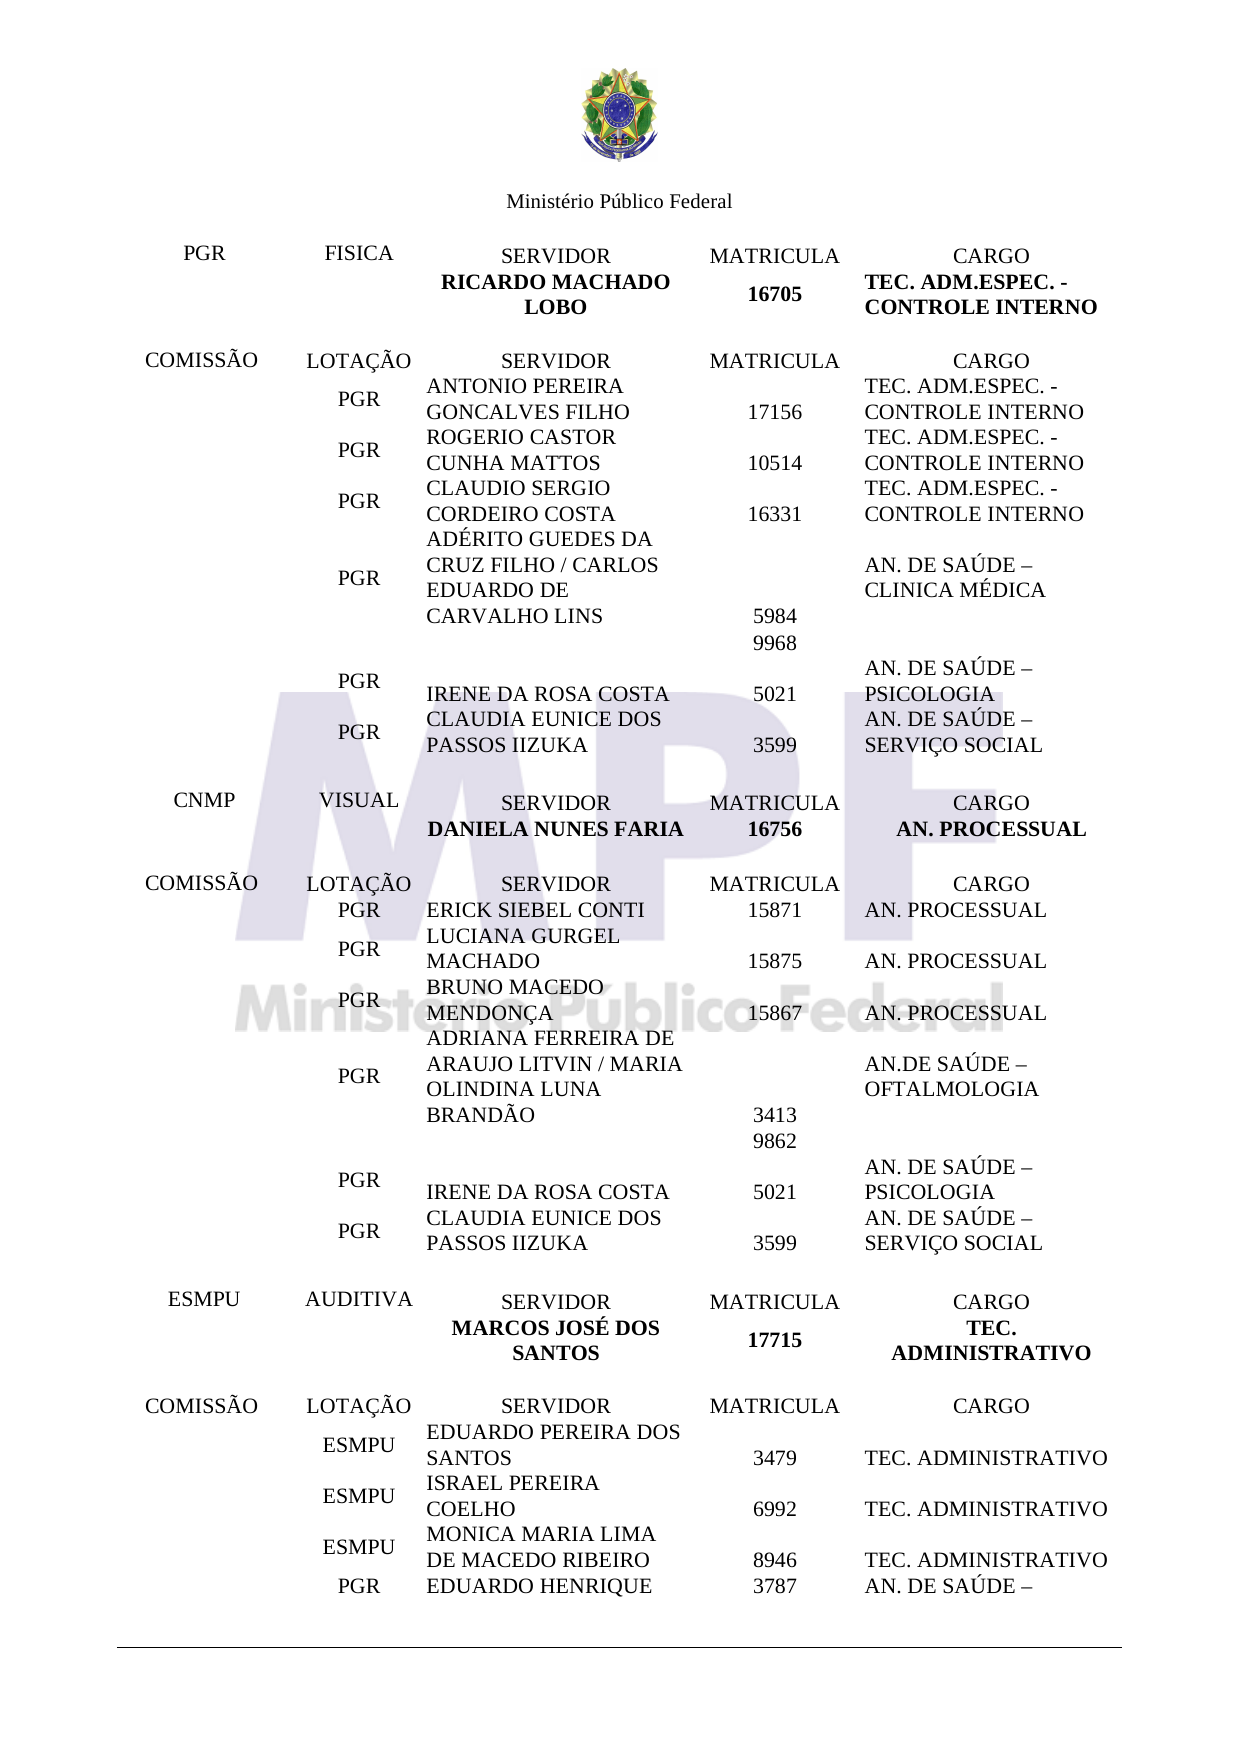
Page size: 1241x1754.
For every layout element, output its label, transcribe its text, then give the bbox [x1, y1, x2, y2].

table_cell CLAUDIA EUNICE DOS PASSOS IIZUKA [423, 1205, 688, 1256]
table_cell [295, 269, 423, 319]
table_cell 15867 [688, 974, 861, 1025]
table_cell [423, 628, 688, 655]
table_cell AN. DE SAÚDE – [861, 1572, 1122, 1599]
table_cell CARGO [861, 237, 1122, 268]
table_cell MATRICULA [688, 1283, 861, 1314]
table_cell ESMPU [295, 1470, 423, 1521]
table_cell [423, 757, 688, 784]
table_cell TEC. ADMINISTRATIVO [861, 1419, 1122, 1470]
table_cell 9968 [688, 628, 861, 655]
table_cell CLAUDIO SERGIO CORDEIRO COSTA [423, 475, 688, 526]
table_cell [114, 1521, 295, 1572]
table_cell COMISSÃO [114, 1392, 295, 1419]
table_cell 3787 [688, 1572, 861, 1599]
table_cell [688, 843, 861, 869]
table_cell AN. DE SAÚDE – SERVIÇO SOCIAL [861, 1205, 1122, 1256]
table_cell IRENE DA ROSA COSTA [423, 1154, 688, 1205]
table_cell 5984 [688, 526, 861, 628]
table_cell FISICA [295, 237, 423, 268]
table_cell 8946 [688, 1521, 861, 1572]
table_cell 5021 [688, 655, 861, 706]
table_cell CARGO [861, 1392, 1122, 1419]
table_cell 6992 [688, 1470, 861, 1521]
table_cell ANTONIO PEREIRA GONCALVES FILHO [423, 373, 688, 424]
table_cell PGR [295, 923, 423, 974]
table_cell TEC. ADM.ESPEC. - CONTROLE INTERNO [861, 475, 1122, 526]
table_cell CARGO [861, 346, 1122, 373]
table_cell AN. DE SAÚDE – PSICOLOGIA [861, 655, 1122, 706]
table_cell SERVIDOR [423, 1392, 688, 1419]
table_cell [114, 816, 295, 842]
table_cell [114, 757, 295, 784]
table_cell COMISSÃO [114, 869, 295, 896]
picture [767, 692, 772, 700]
table_cell PGR [295, 526, 423, 628]
table_cell [114, 1572, 295, 1599]
table_cell [114, 628, 295, 655]
table_cell 17715 [688, 1314, 861, 1365]
table_cell [114, 923, 295, 974]
table_cell ADÉRITO GUEDES DA CRUZ FILHO / CARLOS EDUARDO DE CARVALHO LINS [423, 526, 688, 628]
table_cell LUCIANA GURGEL MACHADO [423, 923, 688, 974]
table_cell PGR [295, 706, 423, 757]
table_cell [114, 1470, 295, 1521]
table_cell CARGO [861, 784, 1122, 816]
table_cell 3599 [688, 706, 861, 757]
table_cell [861, 628, 1122, 655]
table_cell TEC. ADM.ESPEC. - CONTROLE INTERNO [861, 424, 1122, 475]
table_cell [114, 1154, 295, 1205]
table_cell [114, 706, 295, 757]
table_cell PGR [295, 424, 423, 475]
table_cell [295, 816, 423, 842]
table_cell [861, 320, 1122, 346]
table_cell TEC. ADMINISTRATIVO [861, 1521, 1122, 1572]
table_cell 17156 [688, 373, 861, 424]
table_cell [295, 1365, 423, 1392]
table_cell 3599 [688, 1205, 861, 1256]
table_cell [861, 1365, 1122, 1392]
table_cell 3413 [688, 1025, 861, 1127]
picture [501, 692, 509, 700]
table_cell BRUNO MACEDO MENDONÇA [423, 974, 688, 1025]
picture [942, 692, 952, 700]
table_cell [688, 1365, 861, 1392]
table_cell CLAUDIA EUNICE DOS PASSOS IIZUKA [423, 706, 688, 757]
table_cell SERVIDOR [423, 869, 688, 896]
table_cell 9862 [688, 1127, 861, 1154]
table_cell EDUARDO HENRIQUE [423, 1572, 688, 1599]
table_cell [114, 974, 295, 1025]
table_cell ADRIANA FERREIRA DE ARAUJO LITVIN / MARIA OLINDINA LUNA BRANDÃO [423, 1025, 688, 1127]
table_cell MARCOS JOSÉ DOS SANTOS [423, 1314, 688, 1365]
table_cell [423, 1256, 688, 1283]
table_cell 16705 [688, 269, 861, 319]
table_cell PGR [295, 373, 423, 424]
table_cell VISUAL [295, 784, 423, 816]
table_cell [295, 320, 423, 346]
table_cell MATRICULA [688, 237, 861, 268]
table_cell PGR [295, 475, 423, 526]
table_cell MATRICULA [688, 1392, 861, 1419]
table_cell LOTAÇÃO [295, 869, 423, 896]
table_cell AN. PROCESSUAL [861, 974, 1122, 1025]
table_cell [861, 757, 1122, 784]
table_cell CARGO [861, 869, 1122, 896]
table_cell ROGERIO CASTOR CUNHA MATTOS [423, 424, 688, 475]
table_cell [861, 1256, 1122, 1283]
table_cell TEC. ADMINISTRATIVO [861, 1470, 1122, 1521]
table_cell PGR [295, 655, 423, 706]
table_cell PGR [295, 896, 423, 923]
table_cell COMISSÃO [114, 346, 295, 373]
table_cell IRENE DA ROSA COSTA [423, 655, 688, 706]
table_cell [114, 1205, 295, 1256]
table_cell CNMP [114, 784, 295, 816]
table_cell 15875 [688, 923, 861, 974]
table_cell 10514 [688, 424, 861, 475]
table_cell RICARDO MACHADO LOBO [423, 269, 688, 319]
table_cell [688, 320, 861, 346]
table_cell ERICK SIEBEL CONTI [423, 896, 688, 923]
table_cell 16331 [688, 475, 861, 526]
table_cell MATRICULA [688, 784, 861, 816]
table_cell PGR [295, 1154, 423, 1205]
table_cell TEC. ADM.ESPEC. - CONTROLE INTERNO [861, 269, 1122, 319]
picture [913, 692, 923, 700]
table_cell AN. DE SAÚDE – PSICOLOGIA [861, 1154, 1122, 1205]
table_cell PGR [295, 974, 423, 1025]
table_cell [295, 1314, 423, 1365]
table_cell PGR [295, 1025, 423, 1127]
table_cell [114, 424, 295, 475]
table_cell LOTAÇÃO [295, 1392, 423, 1419]
table_cell [295, 1256, 423, 1283]
table_cell [688, 757, 861, 784]
table_cell [114, 655, 295, 706]
picture [551, 692, 561, 700]
table_cell [688, 1256, 861, 1283]
table_cell 5021 [688, 1154, 861, 1205]
table_cell ISRAEL PEREIRA COELHO [423, 1470, 688, 1521]
picture [615, 692, 625, 700]
table_cell [295, 843, 423, 869]
table_cell [114, 320, 295, 346]
table_cell DANIELA NUNES FARIA [423, 816, 688, 842]
table_cell MATRICULA [688, 346, 861, 373]
table_cell [114, 1419, 295, 1470]
table_cell AN. PROCESSUAL [861, 896, 1122, 923]
table_cell [114, 1256, 295, 1283]
table_cell AN.DE SAÚDE – OFTALMOLOGIA [861, 1025, 1122, 1127]
table_cell SERVIDOR [423, 784, 688, 816]
table_cell AN. DE SAÚDE – SERVIÇO SOCIAL [861, 706, 1122, 757]
table_cell 16756 [688, 816, 861, 842]
table_cell [861, 1127, 1122, 1154]
table_cell [295, 1127, 423, 1154]
table_cell AN. DE SAÚDE – CLINICA MÉDICA [861, 526, 1122, 628]
table_cell PGR [114, 237, 295, 268]
table_cell [295, 757, 423, 784]
table_cell MATRICULA [688, 869, 861, 896]
table_cell [423, 320, 688, 346]
table_cell SERVIDOR [423, 346, 688, 373]
table_cell [114, 269, 295, 319]
table_cell TEC. ADM.ESPEC. - CONTROLE INTERNO [861, 373, 1122, 424]
table_cell PGR [295, 1205, 423, 1256]
table_cell [295, 628, 423, 655]
table_cell AN. PROCESSUAL [861, 923, 1122, 974]
table_cell ESMPU [295, 1419, 423, 1470]
table_cell [423, 1127, 688, 1154]
table_cell PGR [295, 1572, 423, 1599]
table_cell SERVIDOR [423, 237, 688, 268]
table_cell AN. PROCESSUAL [861, 816, 1122, 842]
table_cell LOTAÇÃO [295, 346, 423, 373]
table_cell [114, 896, 295, 923]
table_cell SERVIDOR [423, 1283, 688, 1314]
table_cell 3479 [688, 1419, 861, 1470]
table_cell [114, 843, 295, 869]
table_cell AUDITIVA [295, 1283, 423, 1314]
table_cell [114, 1314, 295, 1365]
table_cell [861, 843, 1122, 869]
table_cell [114, 526, 295, 628]
table_cell TEC. ADMINISTRATIVO [861, 1314, 1122, 1365]
table_cell EDUARDO PEREIRA DOS SANTOS [423, 1419, 688, 1470]
table_cell ESMPU [114, 1283, 295, 1314]
table_cell [423, 1365, 688, 1392]
table_cell CARGO [861, 1283, 1122, 1314]
table_cell [423, 843, 688, 869]
picture [235, 692, 1004, 1032]
table_cell [114, 1025, 295, 1127]
table_cell ESMPU [295, 1521, 423, 1572]
table_cell 15871 [688, 896, 861, 923]
table_cell MONICA MARIA LIMA DE MACEDO RIBEIRO [423, 1521, 688, 1572]
table_cell [114, 1365, 295, 1392]
table_cell [114, 1127, 295, 1154]
table_cell [114, 475, 295, 526]
table_cell [114, 373, 295, 424]
